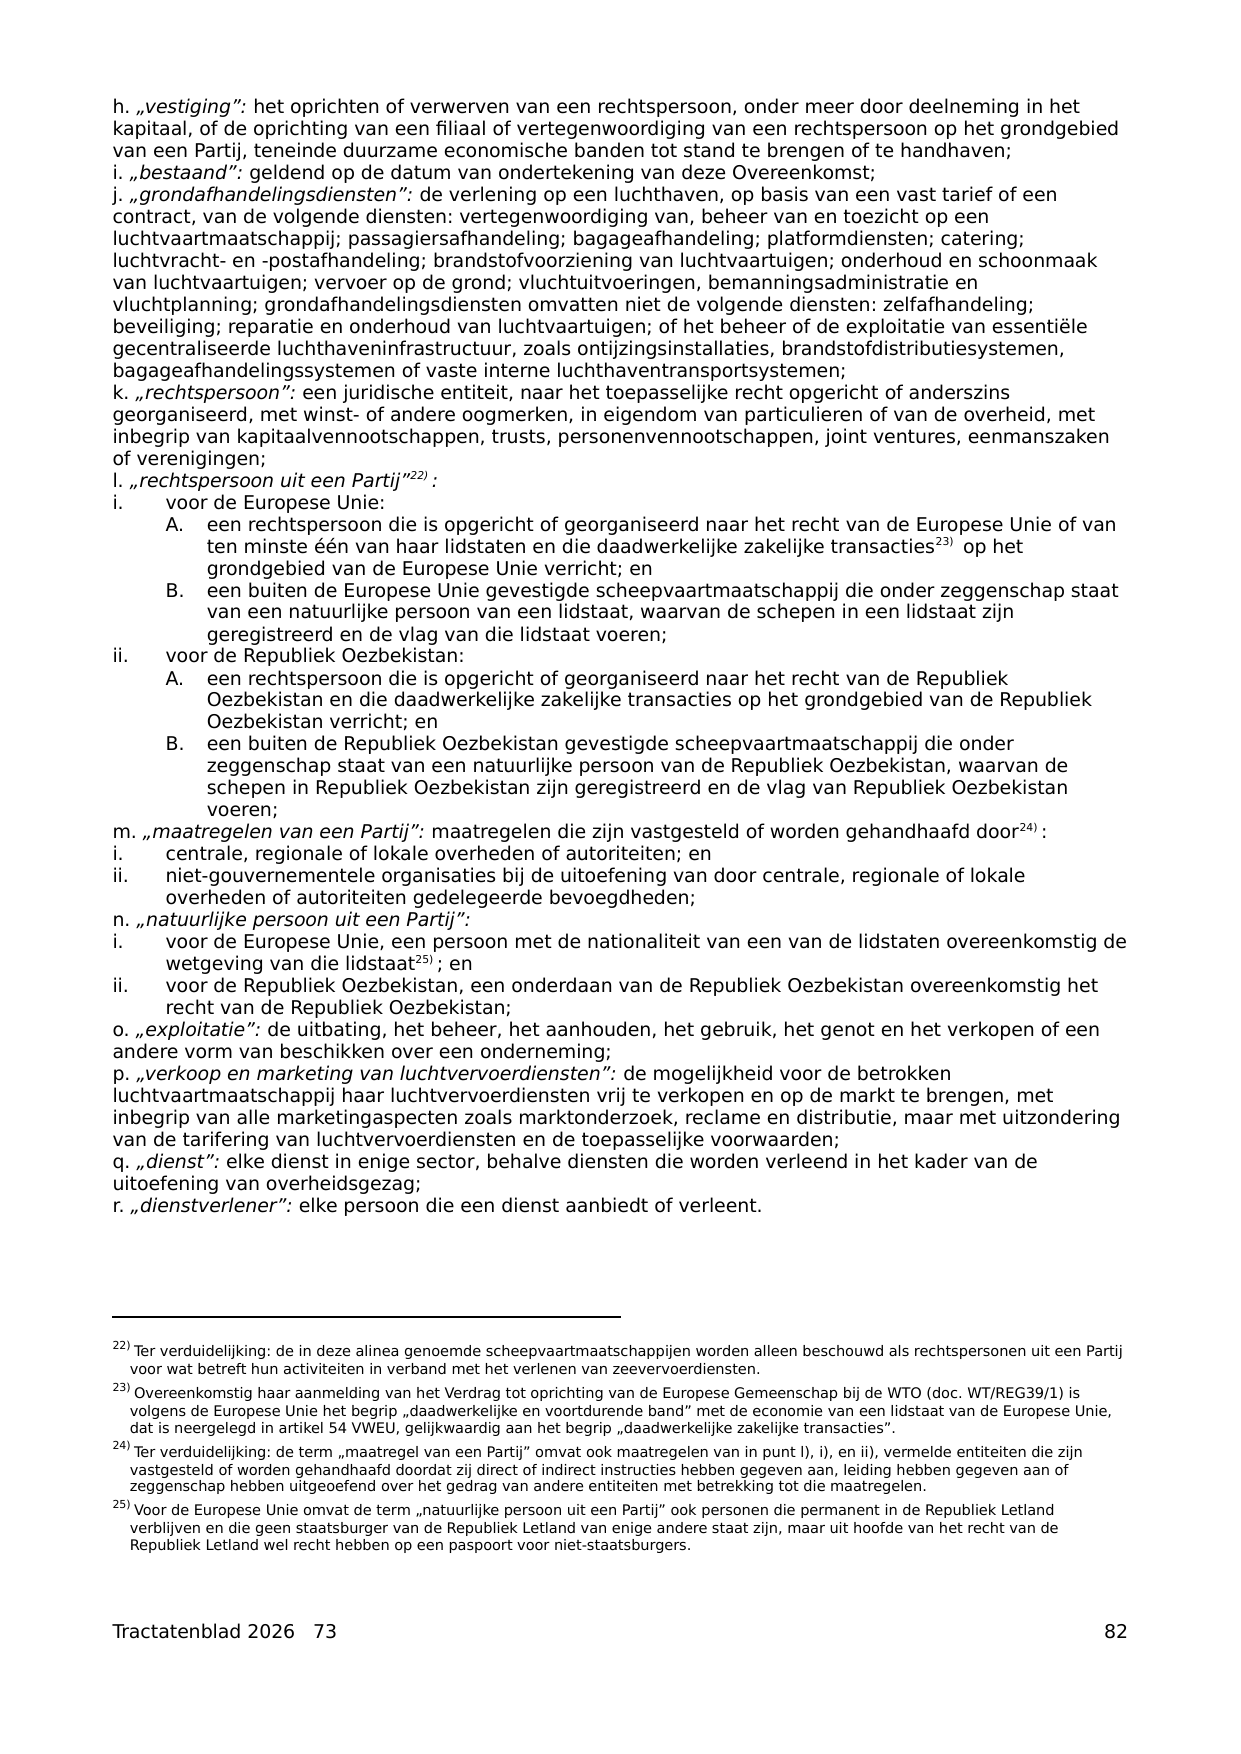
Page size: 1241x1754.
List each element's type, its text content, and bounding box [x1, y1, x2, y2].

text ii. niet-gouvernementele organisaties bij de uitoefening van door centrale, regionale of lokale overheden of autoriteiten gedelegeerde bevoegdheden; [112, 865, 1128, 909]
text o. „exploitatie”: de uitbating, het beheer, het aanhouden, het gebruik, het genot en het verkopen of een andere vorm van beschikken over een onderneming; [112, 1019, 1128, 1063]
text Overeenkomstig haar aanmelding van het Verdrag tot oprichting van de Europese Gemeenschap bij de WTO (doc. WT/REG39/1) is volgens de Europese Unie het begrip „daadwerkelijke en voortdurende band” met de economie van een lidstaat van de Europese Unie, dat is neergelegd in artikel 54 VWEU, gelijkwaardig aan het begrip „daadwerkelijke zakelijke transacties”. [112, 1381, 1128, 1436]
text h. „vestiging”: het oprichten of verwerven van een rechtspersoon, onder meer door deelneming in het kapitaal, of de oprichting van een filiaal of vertegenwoordiging van een rechtspersoon op het grondgebied van een Partij, teneinde duurzame economische banden tot stand te brengen of te handhaven; [112, 96, 1128, 162]
text i. „bestaand”: geldend op de datum van ondertekening van deze Overeenkomst; [112, 162, 1128, 184]
text p. „verkoop en marketing van luchtvervoerdiensten”: de mogelijkheid voor de betrokken luchtvaartmaatschappij haar luchtvervoerdiensten vrij te verkopen en op de markt te brengen, met inbegrip van alle marketingaspecten zoals marktonderzoek, reclame en distributie, maar met uitzondering van de tarifering van luchtvervoerdiensten en de toepasselijke voorwaarden; [112, 1063, 1128, 1151]
text A. een rechtspersoon die is opgericht of georganiseerd naar het recht van de Republiek Oezbekistan en die daadwerkelijke zakelijke transacties op het grondgebied van de Republiek Oezbekistan verricht; en [165, 667, 1128, 733]
text i. voor de Europese Unie, een persoon met de nationaliteit van een van de lidstaten overeenkomstig de wetgeving van die lidstaat; en [112, 931, 1128, 975]
text k. „rechtspersoon”: een juridische entiteit, naar het toepasselijke recht opgericht of anderszins georganiseerd, met winst- of andere oogmerken, in eigendom van particulieren of van de overheid, met inbegrip van kapitaalvennootschappen, trusts, personenvennootschappen, joint ventures, eenmanszaken of verenigingen; [112, 382, 1128, 469]
text j. „grondafhandelingsdiensten”: de verlening op een luchthaven, op basis van een vast tarief of een contract, van de volgende diensten: vertegenwoordiging van, beheer van en toezicht op een luchtvaartmaatschappij; passagiersafhandeling; bagageafhandeling; platformdiensten; catering; luchtvracht- en -postafhandeling; brandstofvoorziening van luchtvaartuigen; onderhoud en schoonmaak van luchtvaartuigen; vervoer op de grond; vluchtuitvoeringen, bemanningsadministratie en vluchtplanning; grondafhandelingsdiensten omvatten niet de volgende diensten: zelfafhandeling; beveiliging; reparatie en onderhoud van luchtvaartuigen; of het beheer of de exploitatie van essentiële gecentraliseerde luchthaveninfrastructuur, zoals ontijzingsinstallaties, brandstofdistributiesystemen, bagageafhandelingssystemen of vaste interne luchthaventransportsystemen; [112, 184, 1128, 382]
text i. centrale, regionale of lokale overheden of autoriteiten; en [112, 843, 1128, 865]
text ii. voor de Republiek Oezbekistan: [112, 645, 1128, 667]
text Ter verduidelijking: de in deze alinea genoemde scheepvaartmaatschappijen worden alleen beschouwd als rechtspersonen uit een Partij voor wat betreft hun activiteiten in verband met het verlenen van zeevervoerdiensten. [112, 1339, 1128, 1378]
text ii. voor de Republiek Oezbekistan, een onderdaan van de Republiek Oezbekistan overeenkomstig het recht van de Republiek Oezbekistan; [112, 975, 1128, 1019]
text Voor de Europese Unie omvat de term „natuurlijke persoon uit een Partij” ook personen die permanent in de Republiek Letland verblijven en die geen staatsburger van de Republiek Letland van enige andere staat zijn, maar uit hoofde van het recht van de Republiek Letland wel recht hebben op een paspoort voor niet-staatsburgers. [112, 1498, 1128, 1554]
text r. „dienstverlener”: elke persoon die een dienst aanbiedt of verleent. [112, 1195, 1128, 1217]
text B. een buiten de Europese Unie gevestigde scheepvaartmaatschappij die onder zeggenschap staat van een natuurlijke persoon van een lidstaat, waarvan de schepen in een lidstaat zijn geregistreerd en de vlag van die lidstaat voeren; [165, 579, 1128, 645]
text B. een buiten de Republiek Oezbekistan gevestigde scheepvaartmaatschappij die onder zeggenschap staat van een natuurlijke persoon van de Republiek Oezbekistan, waarvan de schepen in Republiek Oezbekistan zijn geregistreerd en de vlag van Republiek Oezbekistan voeren; [165, 733, 1128, 821]
text m. „maatregelen van een Partij”: maatregelen die zijn vastgesteld of worden gehandhaafd door: [112, 821, 1128, 843]
text n. „natuurlijke persoon uit een Partij”: [112, 909, 1128, 931]
text i. voor de Europese Unie: [112, 492, 1128, 513]
text l. „rechtspersoon uit een Partij”: [112, 469, 1128, 492]
text q. „dienst”: elke dienst in enige sector, behalve diensten die worden verleend in het kader van de uitoefening van overheidsgezag; [112, 1151, 1128, 1195]
text Ter verduidelijking: de term „maatregel van een Partij” omvat ook maatregelen van in punt l), i), en ii), vermelde entiteiten die zijn vastgesteld of worden gehandhaafd doordat zij direct of indirect instructies hebben gegeven aan, leiding hebben gegeven aan of zeggenschap hebben uitgeoefend over het gedrag van andere entiteiten met betrekking tot die maatregelen. [112, 1439, 1128, 1495]
text A. een rechtspersoon die is opgericht of georganiseerd naar het recht van de Europese Unie of van ten minste één van haar lidstaten en die daadwerkelijke zakelijke transacties op het grondgebied van de Europese Unie verricht; en [165, 513, 1128, 579]
